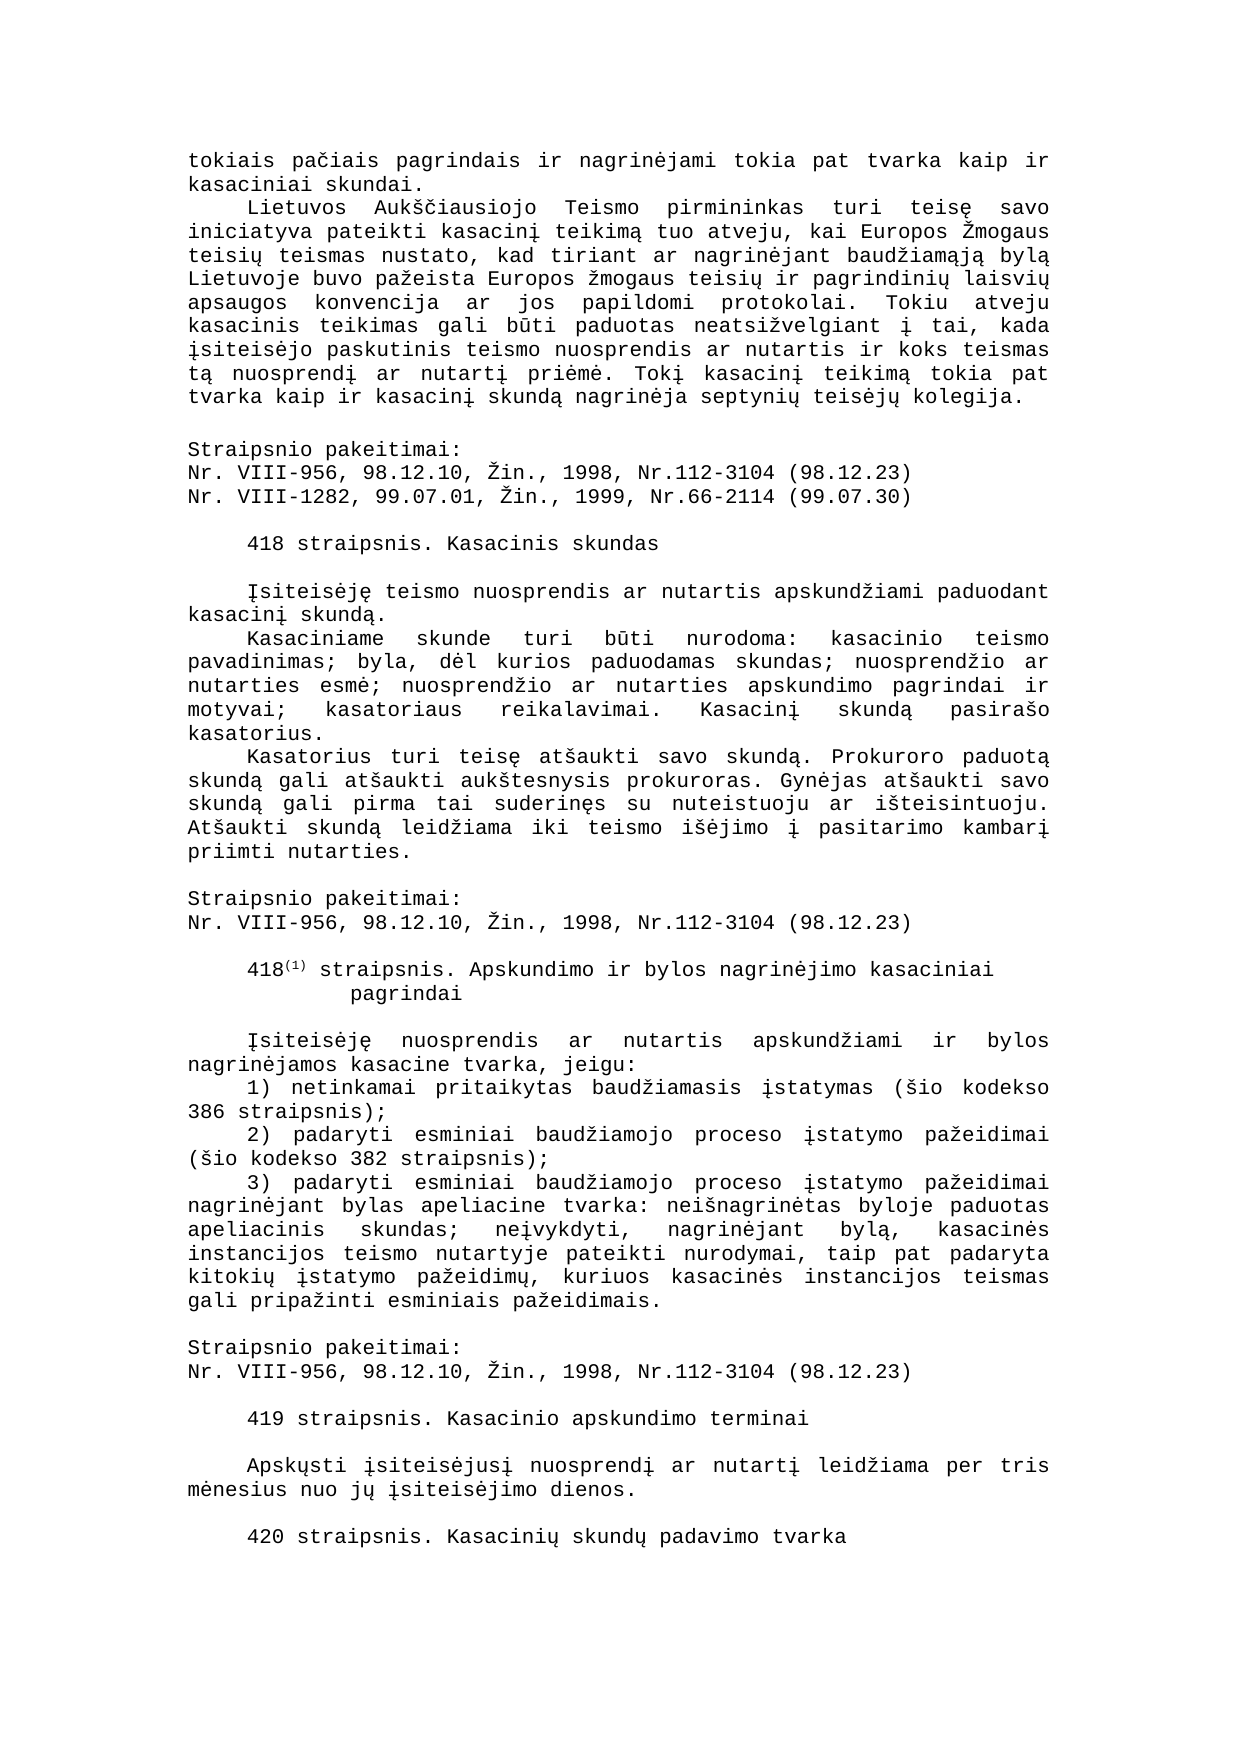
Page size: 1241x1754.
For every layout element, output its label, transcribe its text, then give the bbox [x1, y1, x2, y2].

text 420 straipsnis. Kasacinių skundų padavimo tvarka [187, 1526, 1050, 1550]
text Nr. VIII-1282, 99.07.01, Žin., 1999, Nr.66-2114 (99.07.30) [187, 486, 1050, 510]
text 419 straipsnis. Kasacinio apskundimo terminai [187, 1408, 1050, 1432]
text Kasatorius turi teisę atšaukti savo skundą. Prokuroro paduotą skundą gali atšaukti aukštesnysis prokuroras. Gynėjas atšaukti savo skundą gali pirma tai suderinęs su nuteistuoju ar išteisintuoju. Atšaukti skundą leidžiama iki teismo išėjimo į pasitarimo kambarį priimti nutarties. [187, 746, 1050, 864]
text Nr. VIII-956, 98.12.10, Žin., 1998, Nr.112-3104 (98.12.23) [187, 912, 1050, 935]
text Straipsnio pakeitimai: [187, 439, 1050, 462]
text Apskųsti įsiteisėjusį nuosprendį ar nutartį leidžiama per tris mėnesius nuo jų įsiteisėjimo dienos. [187, 1456, 1050, 1503]
text 3) padaryti esminiai baudžiamojo proceso įstatymo pažeidimai nagrinėjant bylas apeliacine tvarka: neišnagrinėtas byloje paduotas apeliacinis skundas; neįvykdyti, nagrinėjant bylą, kasacinės instancijos teismo nutartyje pateikti nurodymai, taip pat padaryta kitokių įstatymo pažeidimų, kuriuos kasacinės instancijos teismas gali pripažinti esminiais pažeidimais. [187, 1172, 1050, 1314]
text Nr. VIII-956, 98.12.10, Žin., 1998, Nr.112-3104 (98.12.23) [187, 1361, 1050, 1384]
text Kasaciniame skunde turi būti nurodoma: kasacinio teismo pavadinimas; byla, dėl kurios paduodamas skundas; nuosprendžio ar nutarties esmė; nuosprendžio ar nutarties apskundimo pagrindai ir motyvai; kasatoriaus reikalavimai. Kasacinį skundą pasirašo kasatorius. [187, 628, 1050, 746]
text Įsiteisėję teismo nuosprendis ar nutartis apskundžiami paduodant kasacinį skundą. [187, 581, 1050, 628]
text 2) padaryti esminiai baudžiamojo proceso įstatymo pažeidimai (šio kodekso 382 straipsnis); [187, 1124, 1050, 1172]
text 418(1) straipsnis. Apskundimo ir bylos nagrinėjimo kasaciniai [187, 959, 1050, 983]
text Įsiteisėję nuosprendis ar nutartis apskundžiami ir bylos nagrinėjamos kasacine tvarka, jeigu: [187, 1030, 1050, 1077]
text Nr. VIII-956, 98.12.10, Žin., 1998, Nr.112-3104 (98.12.23) [187, 462, 1050, 486]
text pagrindai [187, 983, 1050, 1006]
text 418 straipsnis. Kasacinis skundas [187, 533, 1050, 557]
text tokiais pačiais pagrindais ir nagrinėjami tokia pat tvarka kaip ir kasaciniai skundai. [187, 150, 1050, 197]
text Lietuvos Aukščiausiojo Teismo pirmininkas turi teisę savo iniciatyva pateikti kasacinį teikimą tuo atveju, kai Europos Žmogaus teisių teismas nustato, kad tiriant ar nagrinėjant baudžiamąją bylą Lietuvoje buvo pažeista Europos žmogaus teisių ir pagrindinių laisvių apsaugos konvencija ar jos papildomi protokolai. Tokiu atveju kasacinis teikimas gali būti paduotas neatsižvelgiant į tai, kada įsiteisėjo paskutinis teismo nuosprendis ar nutartis ir koks teismas tą nuosprendį ar nutartį priėmė. Tokį kasacinį teikimą tokia pat tvarka kaip ir kasacinį skundą nagrinėja septynių teisėjų kolegija. [187, 197, 1050, 410]
text 1) netinkamai pritaikytas baudžiamasis įstatymas (šio kodekso 386 straipsnis); [187, 1077, 1050, 1124]
text Straipsnio pakeitimai: [187, 888, 1050, 912]
text Straipsnio pakeitimai: [187, 1337, 1050, 1361]
